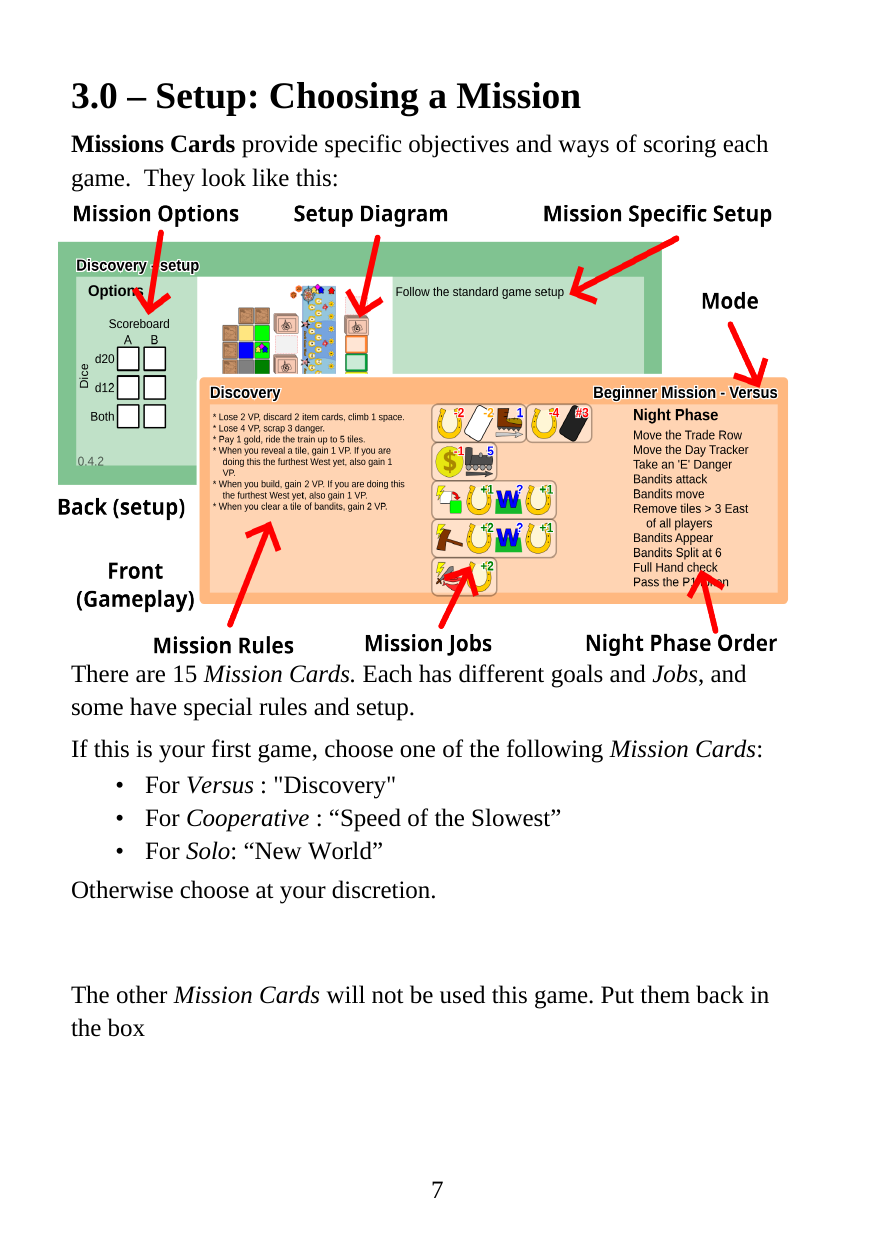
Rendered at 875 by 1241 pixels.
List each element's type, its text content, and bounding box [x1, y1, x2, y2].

picture [58, 205, 791, 656]
text There are 15 Mission Cards. Each has different goals and Jobs, and some have special rules and setup. [71, 656, 803, 721]
text Missions Cards provide specific objectives and ways of scoring each game. They look like this: [71, 129, 803, 191]
list For Cooperative : “Speed of the Slowest” [115, 803, 803, 832]
text The other Mission Cards will not be used this game. Put them back in the box [71, 980, 803, 1042]
list For Versus : "Discovery" [115, 770, 803, 799]
list For Solo: “New World” [115, 836, 803, 865]
text Otherwise choose at your discretion. [71, 875, 803, 904]
subtitle 3.0 – Setup: Choosing a Mission [71, 74, 803, 117]
text If this is your first game, choose one of the following Mission Cards: [71, 734, 803, 763]
